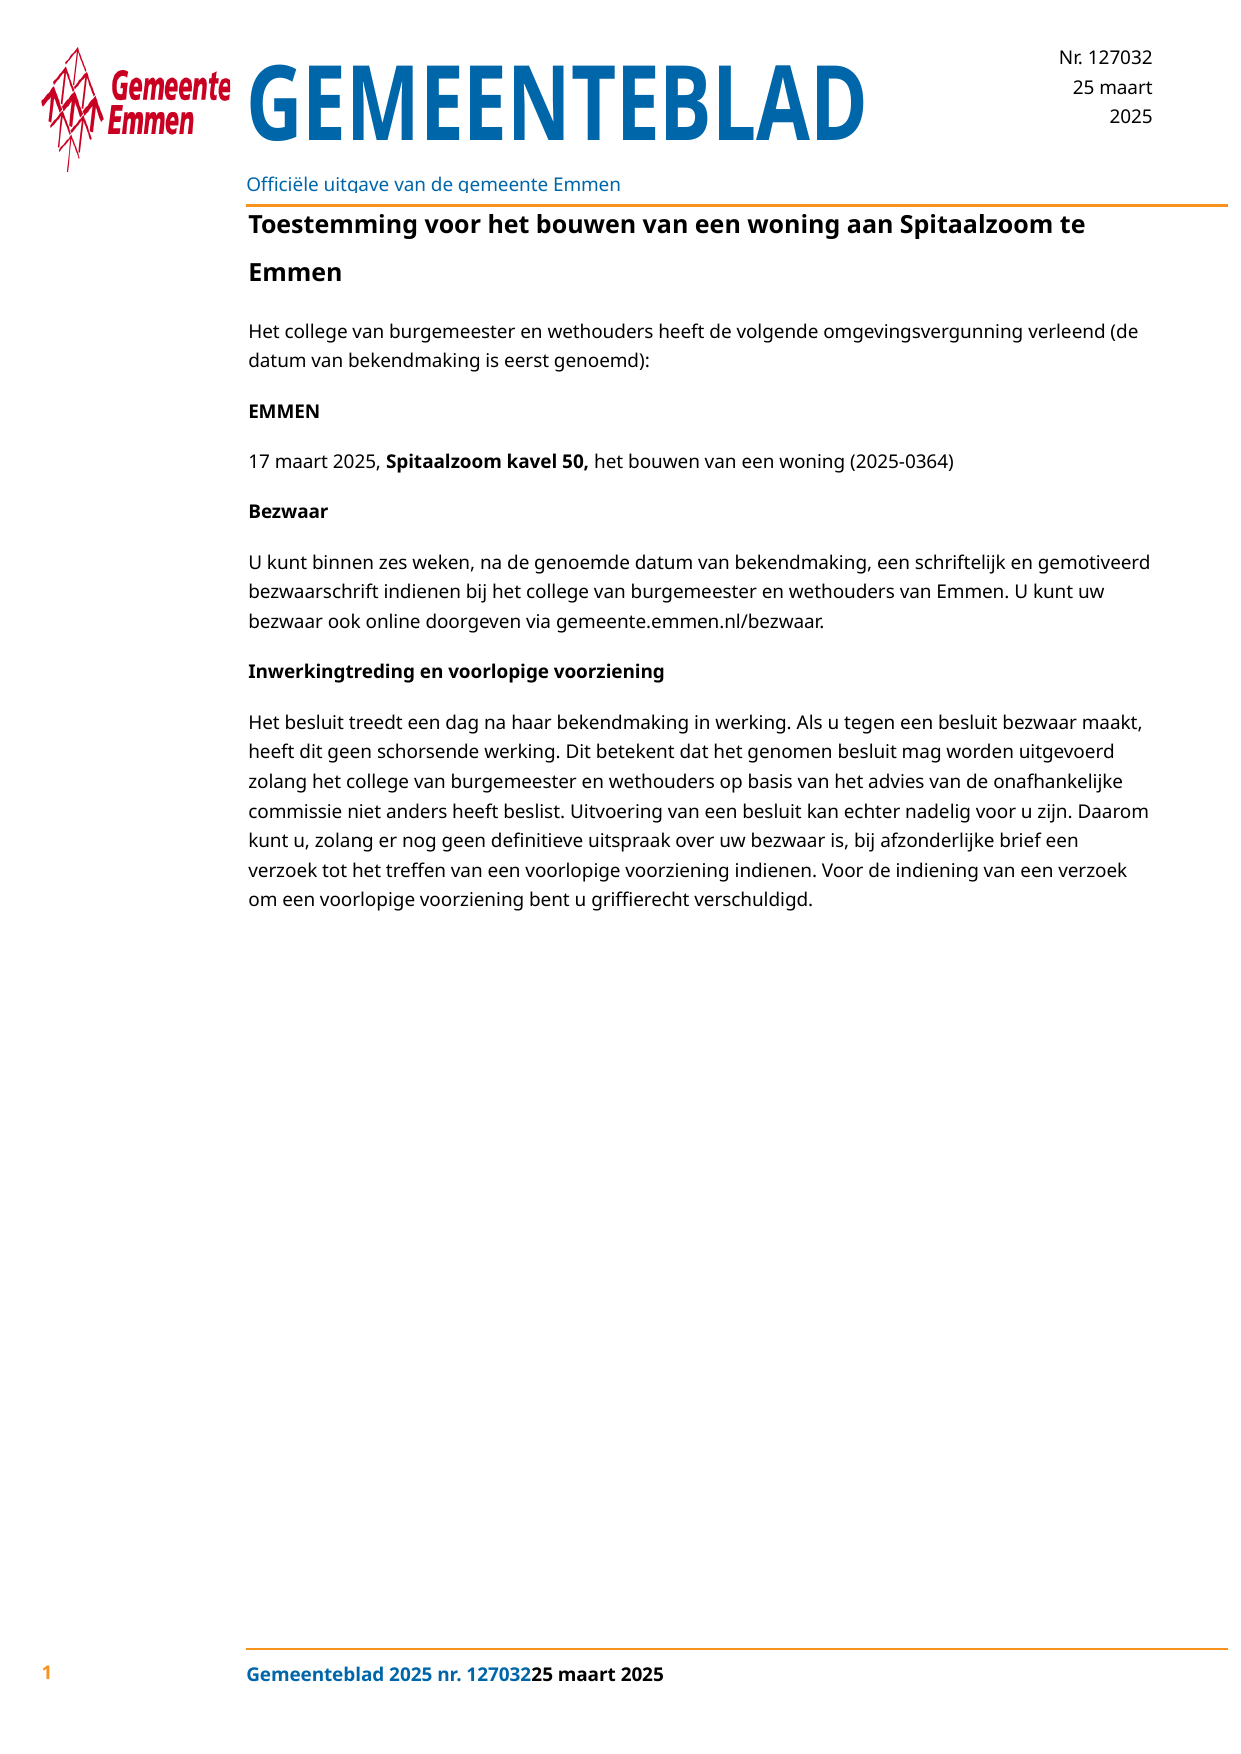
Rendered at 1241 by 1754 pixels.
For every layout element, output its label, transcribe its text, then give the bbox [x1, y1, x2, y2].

text Het college van burgemeester en wethouders heeft de volgende omgevingsvergunning verleend (de datum van bekendmaking is eerst genoemd): [248, 318, 1152, 373]
text Bezwaar [248, 499, 1152, 524]
picture [41, 47, 231, 172]
text 17 maart 2025, Spitaalzoom kavel 50, het bouwen van een woning (2025-0364) [248, 448, 1152, 474]
text EMMEN [248, 398, 1152, 424]
text U kunt binnen zes weken, na de genoemde datum van bekendmaking, een schriftelijk en gemotiveerd bezwaarschrift indienen bij het college van burgemeester en wethouders van Emmen. U kunt uw bezwaar ook online doorgeven via gemeente.emmen.nl/bezwaar. [248, 549, 1152, 634]
text Inwerkingtreding en voorlopige voorziening [248, 659, 1152, 684]
text Toestemming voor het bouwen van een woning aan Spitaalzoom te Emmen [248, 207, 1152, 288]
text Het besluit treedt een dag na haar bekendmaking in werking. Als u tegen een besluit bezwaar maakt, heeft dit geen schorsende werking. Dit betekent dat het genomen besluit mag worden uitgevoerd zolang het college van burgemeester en wethouders op basis van het advies van de onafhankelijke commissie niet anders heeft beslist. Uitvoering van een besluit kan echter nadelig voor u zijn. Daarom kunt u, zolang er nog geen definitieve uitspraak over uw bezwaar is, bij afzonderlijke brief een verzoek tot het treffen van een voorlopige voorziening indienen. Voor de indiening van een verzoek om een voorlopige voorziening bent u griffierecht verschuldigd. [248, 709, 1152, 912]
